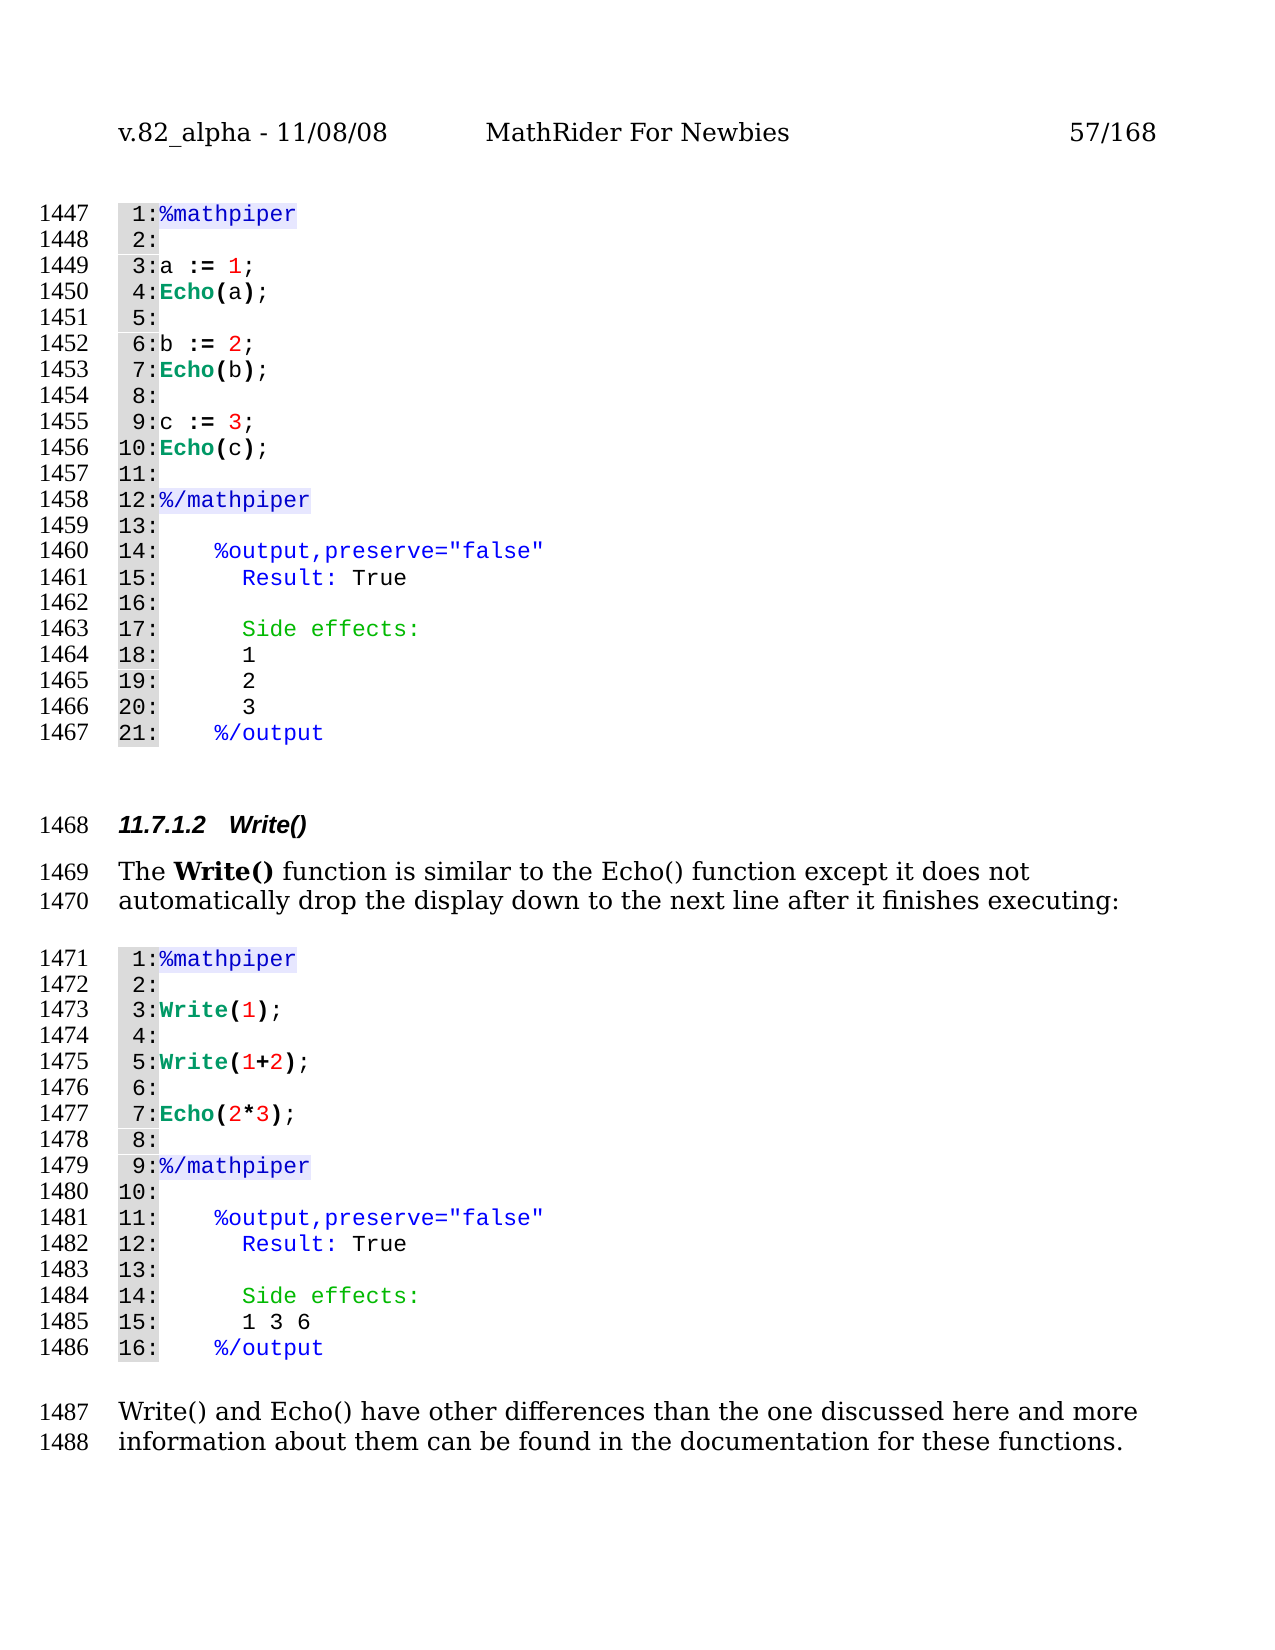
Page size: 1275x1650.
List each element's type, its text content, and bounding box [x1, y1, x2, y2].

text 9:%/mathpiper [118, 1154, 1157, 1180]
text 5:Write(1+2); [118, 1051, 1157, 1077]
text The Write() function is similar to the Echo() function except it does not automatically drop the display down to the next line after it finishes executing: [118, 856, 1157, 915]
text 18: 1 [118, 644, 1157, 669]
text 4:Echo(a); [118, 281, 1157, 306]
text Write() and Echo() have other differences than the one discussed here and more information about them can be found in the documentation for these functions. [118, 1397, 1157, 1456]
text 12:%/mathpiper [118, 488, 1157, 514]
text 11: [118, 462, 1157, 488]
text 2: [118, 973, 1157, 999]
text 7:Echo(2*3); [118, 1103, 1157, 1128]
text 4: [118, 1025, 1157, 1051]
text 13: [118, 1258, 1157, 1284]
text 20: 3 [118, 696, 1157, 721]
text 6: [118, 1077, 1157, 1103]
text 16: %/output [118, 1336, 1157, 1362]
text 14: Side effects: [118, 1284, 1157, 1310]
text 1:%mathpiper [118, 947, 1157, 973]
text 5: [118, 306, 1157, 332]
text 2: [118, 229, 1157, 254]
subtitle Write() [118, 810, 1157, 838]
text 7:Echo(b); [118, 358, 1157, 384]
text 10: [118, 1180, 1157, 1206]
text 21: %/output [118, 721, 1157, 747]
text 12: Result: True [118, 1232, 1157, 1258]
text 15: Result: True [118, 566, 1157, 592]
text 10:Echo(c); [118, 436, 1157, 462]
text 9:c := 3; [118, 410, 1157, 436]
text 3:Write(1); [118, 999, 1157, 1025]
text 16: [118, 592, 1157, 618]
text 15: 1 3 6 [118, 1310, 1157, 1336]
text 1:%mathpiper [118, 203, 1157, 229]
text 19: 2 [118, 669, 1157, 696]
text 8: [118, 1128, 1157, 1154]
text 6:b := 2; [118, 332, 1157, 358]
text 17: Side effects: [118, 618, 1157, 644]
text 14: %output,preserve="false" [118, 540, 1157, 566]
text 11: %output,preserve="false" [118, 1206, 1157, 1232]
text 8: [118, 384, 1157, 410]
text 3:a := 1; [118, 254, 1157, 281]
text 13: [118, 514, 1157, 540]
